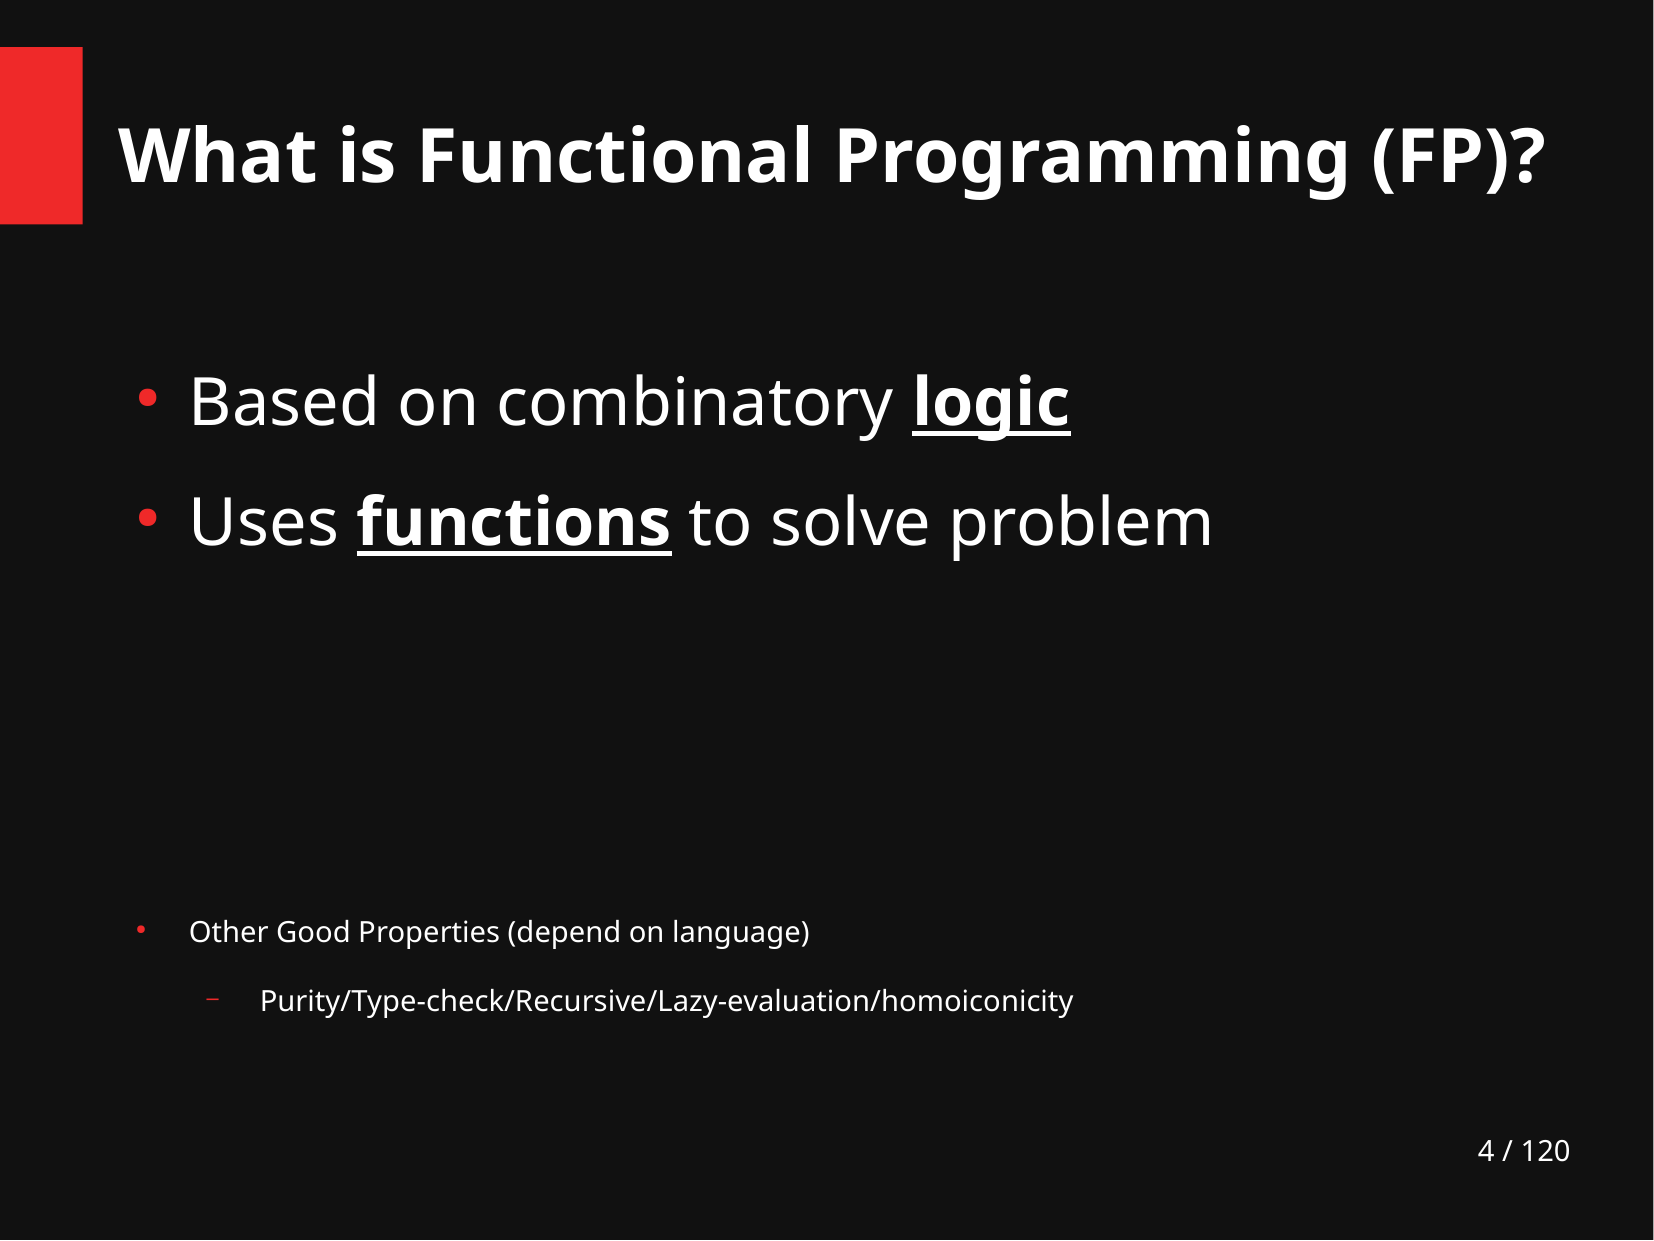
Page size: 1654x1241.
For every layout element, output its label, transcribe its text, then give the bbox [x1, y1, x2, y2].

list Based on combinatory logic Uses functions to solve problem Other Good Properties (depend on language) Purity/Type-check/Recursive/Lazy-evaluation/homoiconicity [118, 354, 1536, 1074]
title What is Functional Programming (FP)? [118, 49, 1571, 257]
